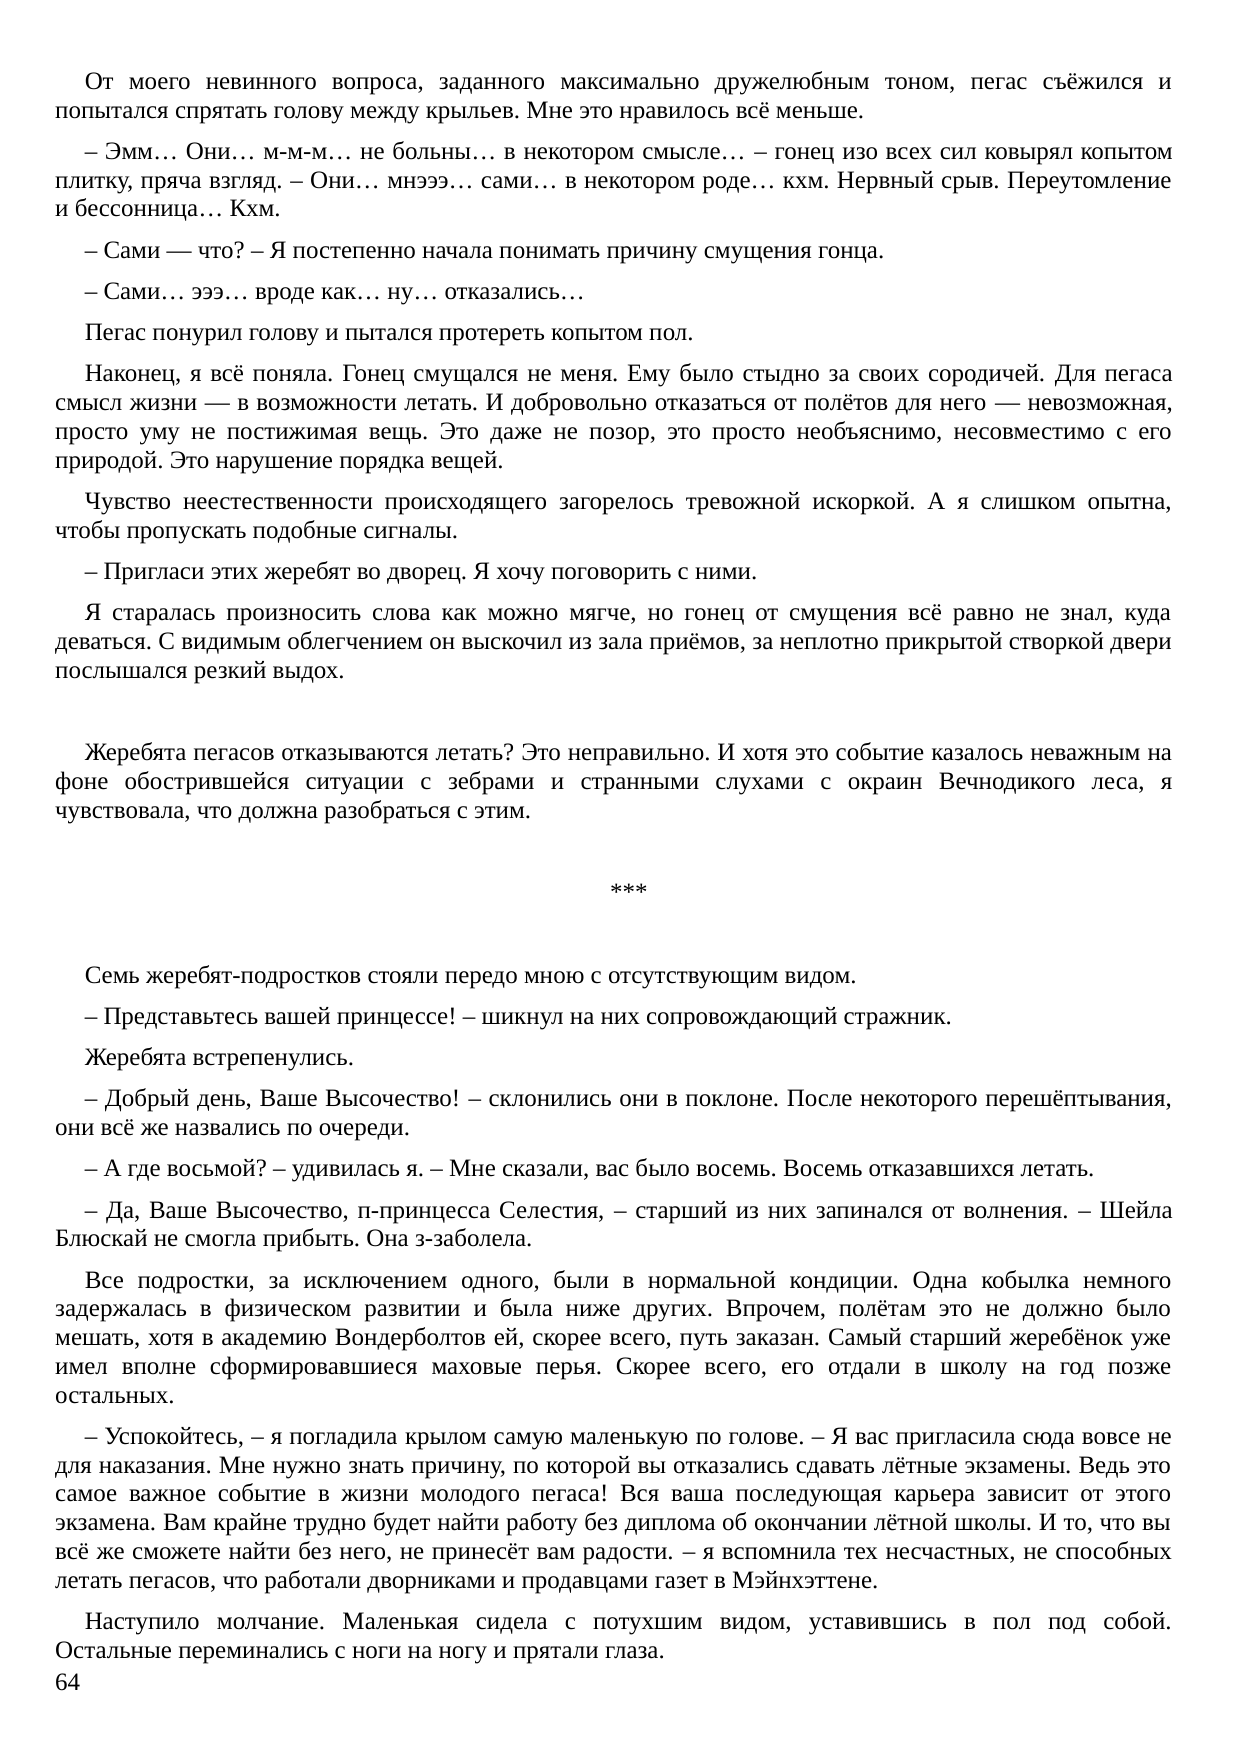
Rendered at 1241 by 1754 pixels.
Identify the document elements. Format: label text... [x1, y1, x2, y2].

text Наконец, я всё поняла. Гонец смущался не меня. Ему было стыдно за своих сородичей. Для пегаса смысл жизни — в возможности летать. И добровольно отказаться от полётов для него — невозможная, просто уму не постижимая вещь. Это даже не позор, это просто необъяснимо, несовместимо с его природой. Это нарушение порядка вещей. [55, 358, 1173, 473]
text Пегас понурил голову и пытался протереть копытом пол. [55, 317, 1173, 346]
text – Добрый день, Ваше Высочество! – склонились они в поклоне. После некоторого перешёптывания, они всё же назвались по очереди. [55, 1083, 1173, 1141]
text – Сами — что? – Я постепенно начала понимать причину смущения гонца. [55, 235, 1173, 263]
text Жеребята пегасов отказываются летать? Это неправильно. И хотя это событие казалось неважным на фоне обострившейся ситуации с зебрами и странными слухами с окраин Вечнодикого леса, я чувствовала, что должна разобраться с этим. [55, 737, 1173, 823]
text От моего невинного вопроса, заданного максимально дружелюбным тоном, пегас съёжился и попытался спрятать голову между крыльев. Мне это нравилось всё меньше. [55, 66, 1173, 123]
text – Пригласи этих жеребят во дворец. Я хочу поговорить с ними. [55, 556, 1173, 585]
text Чувство неестественности происходящего загорелось тревожной искоркой. А я слишком опытна, чтобы пропускать подобные сигналы. [55, 486, 1173, 543]
text – Эмм… Они… м-м-м… не больны… в некотором смысле… – гонец изо всех сил ковырял копытом плитку, пряча взгляд. – Они… мнэээ… сами… в некотором роде… кхм. Нервный срыв. Переутомление и бессонница… Кхм. [55, 136, 1173, 222]
text Все подростки, за исключением одного, были в нормальной кондиции. Одна кобылка немного задержалась в физическом развитии и была ниже других. Впрочем, полётам это не должно было мешать, хотя в академию Вондерболтов ей, скорее всего, путь заказан. Самый старший жеребёнок уже имел вполне сформировавшиеся маховые перья. Скорее всего, его отдали в школу на год позже остальных. [55, 1265, 1173, 1408]
text Я старалась произносить слова как можно мягче, но гонец от смущения всё равно не знал, куда деваться. С видимым облегчением он выскочил из зала приёмов, за неплотно прикрытой створкой двери послышался резкий выдох. [55, 597, 1173, 683]
text – Представьтесь вашей принцессе! – шикнул на них сопровождающий стражник. [55, 1001, 1173, 1030]
text Наступило молчание. Маленькая сидела с потухшим видом, уставившись в пол под собой. Остальные переминались с ноги на ногу и прятали глаза. [55, 1606, 1173, 1663]
text – Сами… эээ… вроде как… ну… отказались… [55, 276, 1173, 305]
text Семь жеребят-подростков стояли передо мною с отсутствующим видом. [55, 960, 1173, 988]
text *** [55, 877, 1173, 906]
text – Успокойтесь, – я погладила крылом самую маленькую по голове. – Я вас пригласила сюда вовсе не для наказания. Мне нужно знать причину, по которой вы отказались сдавать лётные экзамены. Ведь это самое важное событие в жизни молодого пегаса! Вся ваша последующая карьера зависит от этого экзамена. Вам крайне трудно будет найти работу без диплома об окончании лётной школы. И то, что вы всё же сможете найти без него, не принесёт вам радости. – я вспомнила тех несчастных, не способных летать пегасов, что работали дворниками и продавцами газет в Мэйнхэттене. [55, 1421, 1173, 1593]
text Жеребята встрепенулись. [55, 1042, 1173, 1071]
text – Да, Ваше Высочество, п-принцесса Селестия, – старший из них запинался от волнения. – Шейла Блюскай не смогла прибыть. Она з-заболела. [55, 1195, 1173, 1252]
text – А где восьмой? – удивилась я. – Мне сказали, вас было восемь. Восемь отказавшихся летать. [55, 1153, 1173, 1182]
